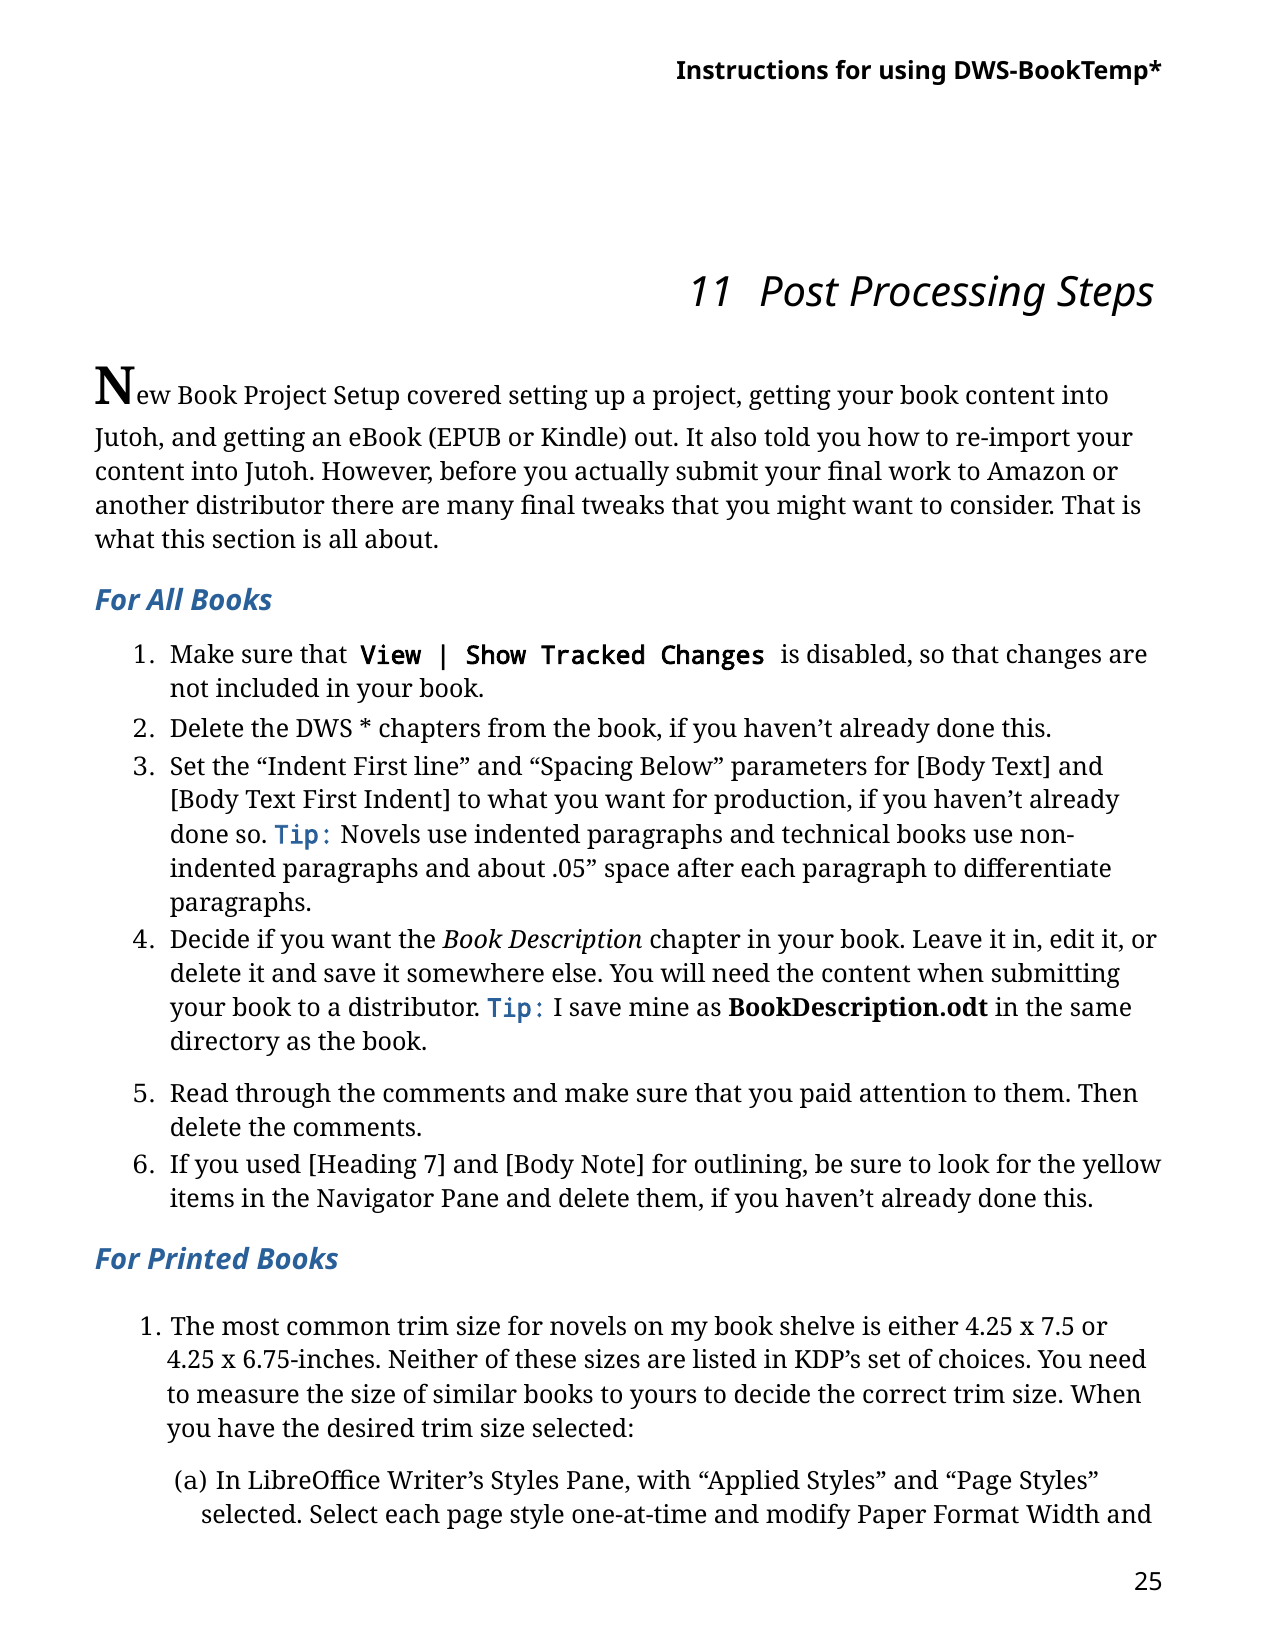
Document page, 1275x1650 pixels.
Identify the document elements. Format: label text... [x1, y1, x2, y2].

list The most common trim size for novels on my book shelve is either 4.25 x 7.5 or 4.25 x 6.75-inches. Neither of these sizes are listed in KDP’s set of choices. You need to measure the size of similar books to yours to decide the correct trim size. When you have the desired trim size selected: [131, 1308, 1162, 1444]
subtitle Post Processing Steps [94, 258, 1162, 321]
list Decide if you want the Book Description chapter in your book. Leave it in, edit it, or delete it and save it somewhere else. You will need the content when submitting your book to a distributor. Tip: I save mine as BookDescription.odt in the same directory as the book. [132, 921, 1162, 1058]
text New Book Project Setup covered setting up a project, getting your book content into Jutoh, and getting an eBook (EPUB or Kindle) out. It also told you how to re-import your content into Jutoh. However, before you actually submit your final work to Amazon or another distributor there are many final tweaks that you might want to consider. That is what this section is all about. [94, 348, 1162, 556]
list Delete the DWS * chapters from the book, if you haven’t already done this. [132, 711, 1162, 745]
list Set the “Indent First line” and “Spacing Below” parameters for [Body Text] and [Body Text First Indent] to what you want for production, if you haven’t already done so. Tip: Novels use indented paragraphs and technical books use non-indented paragraphs and about .05” space after each paragraph to differentiate paragraphs. [132, 748, 1162, 918]
list Read through the comments and make sure that you paid attention to them. Then delete the comments. [132, 1076, 1162, 1144]
list Make sure that View | Show Tracked Changes is disabled, so that changes are not included in your book. [132, 637, 1162, 705]
list In LibreOffice Writer’s Styles Pane, with “Applied Styles” and “Page Styles” selected. Select each page style one-at-time and modify Paper Format Width and [165, 1462, 1162, 1531]
list If you used [Heading 7] and [Body Note] for outlining, be sure to look for the yellow items in the Navigator Pane and delete them, if you haven’t already done this. [132, 1147, 1162, 1215]
subtitle For Printed books [94, 1239, 1162, 1278]
subtitle For all books [94, 579, 1162, 619]
